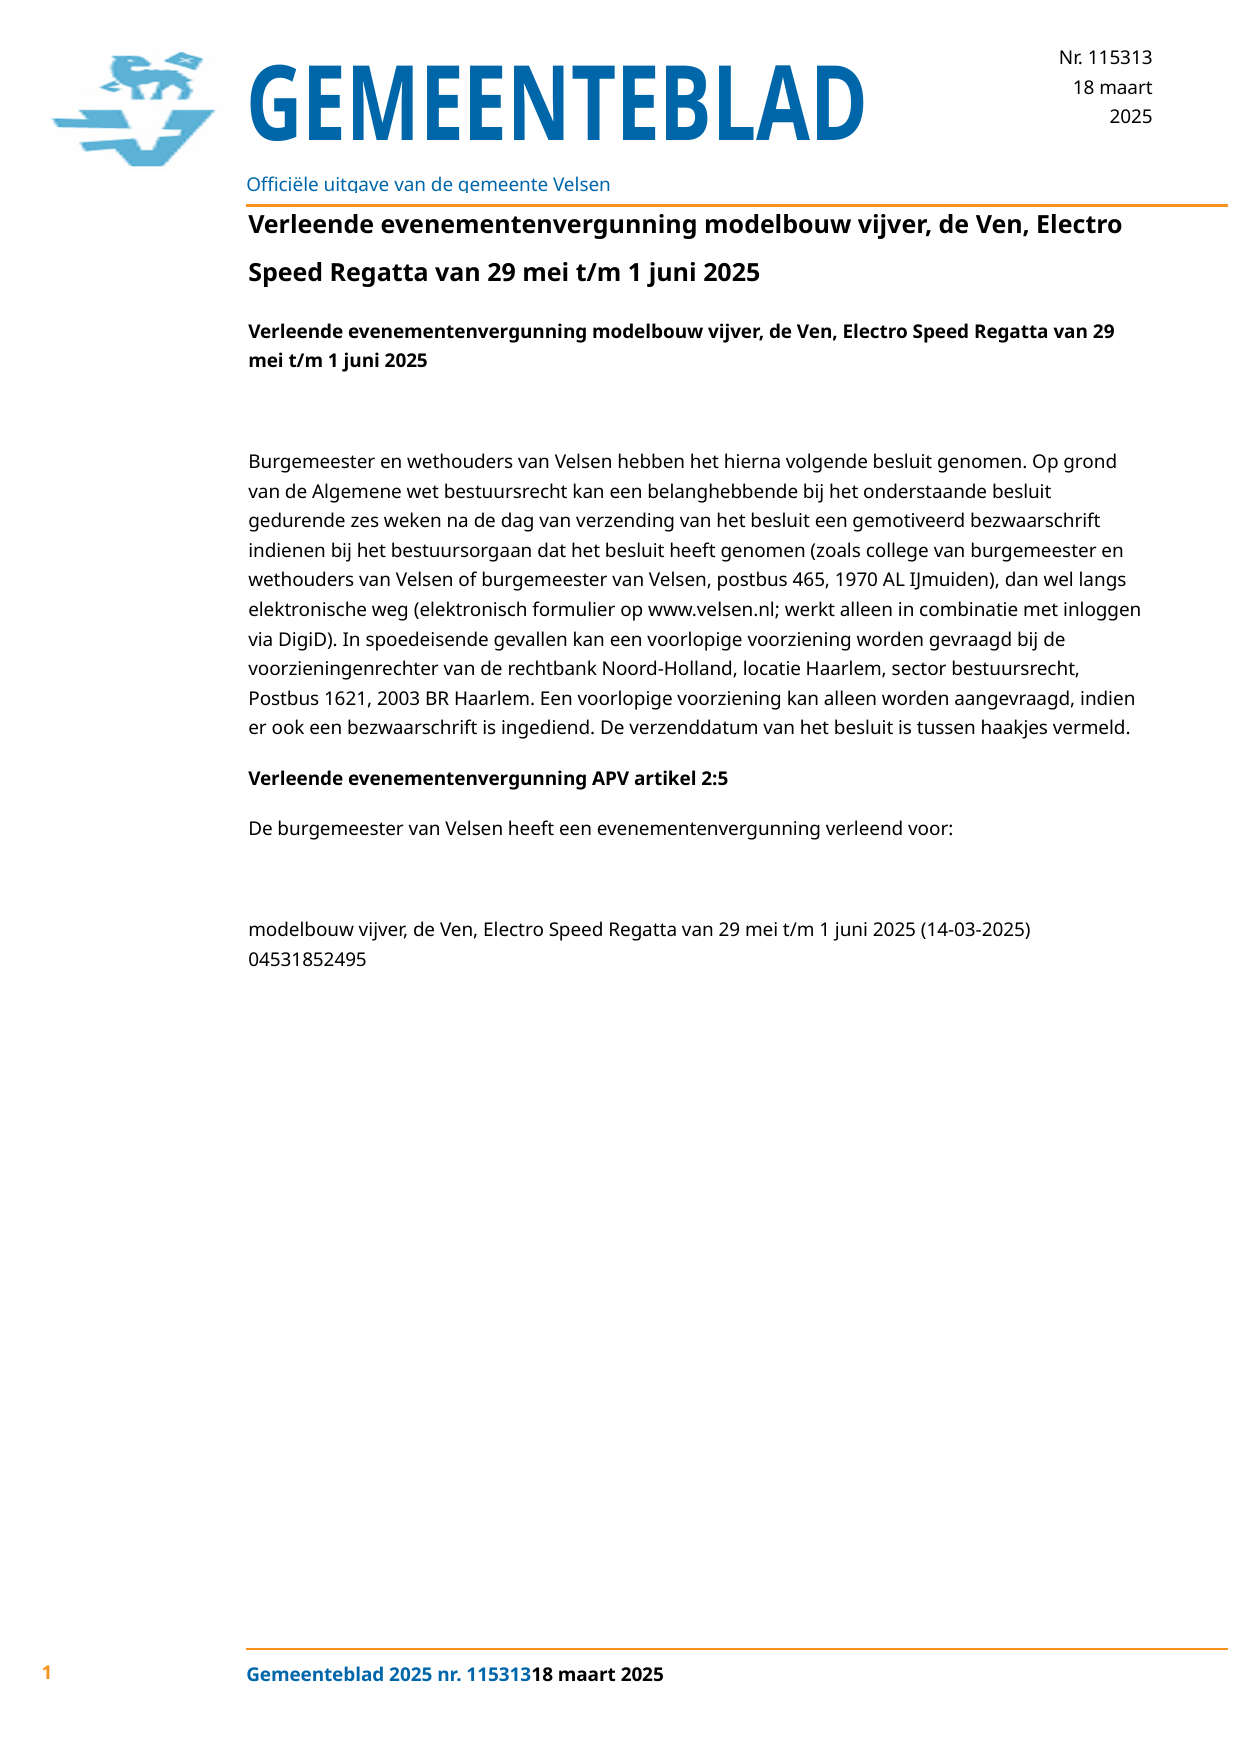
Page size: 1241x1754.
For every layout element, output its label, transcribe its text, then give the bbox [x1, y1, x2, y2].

text De burgemeester van Velsen heeft een evenementenvergunning verleend voor: [248, 815, 1152, 841]
text Burgemeester en wethouders van Velsen hebben het hierna volgende besluit genomen. Op grond van de Algemene wet bestuursrecht kan een belanghebbende bij het onderstaande besluit gedurende zes weken na de dag van verzending van het besluit een gemotiveerd bezwaarschrift indienen bij het bestuursorgaan dat het besluit heeft genomen (zoals college van burgemeester en wethouders van Velsen of burgemeester van Velsen, postbus 465, 1970 AL IJmuiden), dan wel langs elektronische weg (elektronisch formulier op www.velsen.nl; werkt alleen in combinatie met inloggen via DigiD). In spoedeisende gevallen kan een voorlopige voorziening worden gevraagd bij de voorzieningenrechter van de rechtbank Noord-Holland, locatie Haarlem, sector bestuursrecht, Postbus 1621, 2003 BR Haarlem. Een voorlopige voorziening kan alleen worden aangevraagd, indien er ook een bezwaarschrift is ingediend. De verzenddatum van het besluit is tussen haakjes vermeld. [248, 448, 1152, 740]
text Verleende evenementenvergunning APV artikel 2:5 [248, 765, 1152, 791]
text Verleende evenementenvergunning modelbouw vijver, de Ven, Electro Speed Regatta van 29 mei t/m 1 juni 2025 [248, 207, 1152, 288]
picture [41, 47, 231, 172]
text modelbouw vijver, de Ven, Electro Speed Regatta van 29 mei t/m 1 juni 2025 (14-03-2025) 04531852495 [248, 916, 1152, 972]
text Verleende evenementenvergunning modelbouw vijver, de Ven, Electro Speed Regatta van 29 mei t/m 1 juni 2025 [248, 318, 1152, 373]
